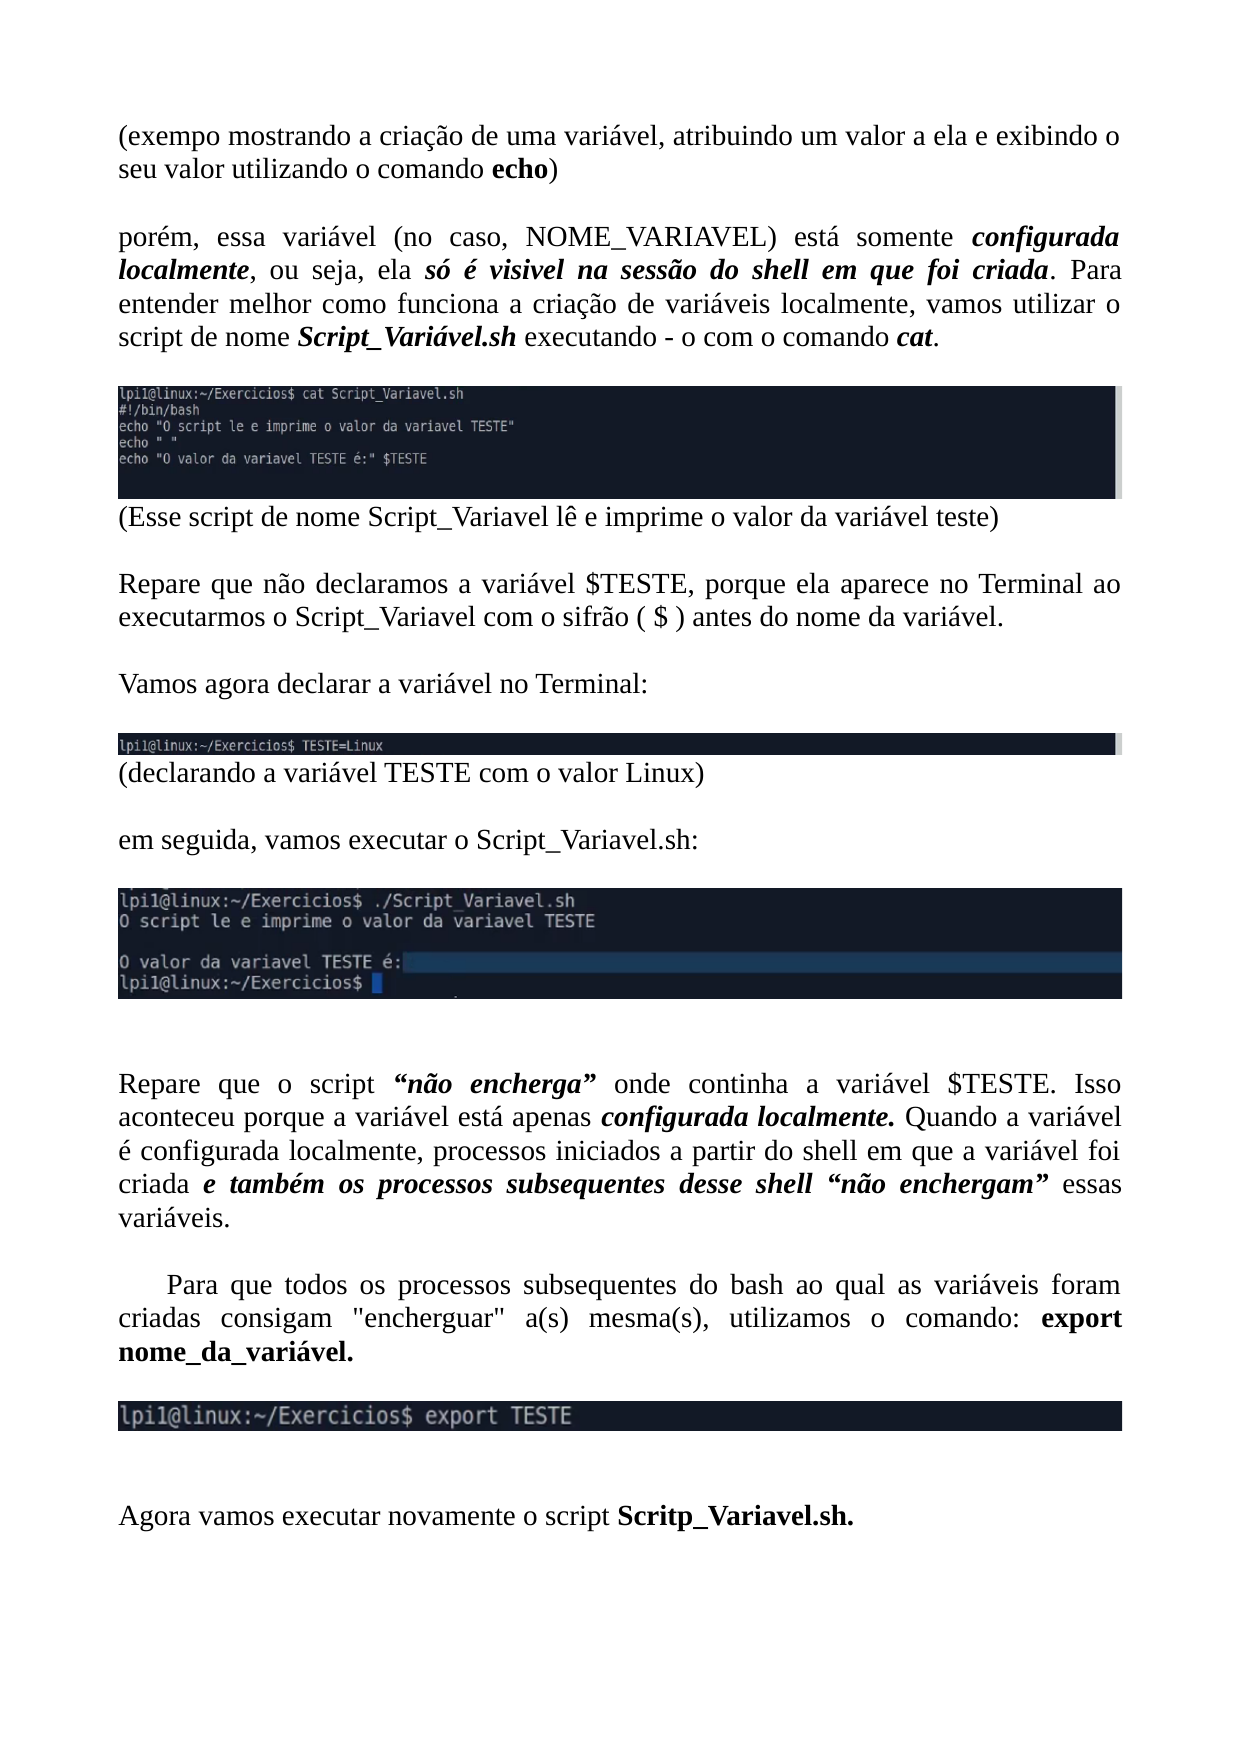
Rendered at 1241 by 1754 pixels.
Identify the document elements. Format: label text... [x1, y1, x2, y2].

text Para que todos os processos subsequentes do bash ao qual as variáveis foram criadas consigam "encherguar" a(s) mesma(s), utilizamos o comando: export nome_da_variável. [118, 1267, 1122, 1368]
text (Esse script de nome Script_Variavel lê e imprime o valor da variável teste) [118, 499, 1122, 532]
text (exempo mostrando a criação de uma variável, atribuindo um valor a ela e exibindo o seu valor utilizando o comando echo) [118, 118, 1122, 185]
picture [118, 386, 1123, 499]
text Vamos agora declarar a variável no Terminal: [118, 667, 1122, 700]
text em seguida, vamos executar o Script_Variavel.sh: [118, 822, 1122, 855]
picture [118, 888, 1123, 999]
text Repare que não declaramos a variável $TESTE, porque ela aparece no Terminal ao executarmos o Script_Variavel com o sifrão ( $ ) antes do nome da variável. [118, 566, 1122, 633]
picture [118, 1401, 1123, 1431]
picture [118, 733, 1123, 755]
text Repare que o script “não encherga” onde continha a variável $TESTE. Isso aconteceu porque a variável está apenas configurada localmente. Quando a variável é configurada localmente, processos iniciados a partir do shell em que a variável foi criada e também os processos subsequentes desse shell “não enchergam” essas variáveis. [118, 1066, 1122, 1233]
text Agora vamos executar novamente o script Scritp_Variavel.sh. [118, 1498, 1122, 1531]
text (declarando a variável TESTE com o valor Linux) [118, 755, 1122, 788]
text porém, essa variável (no caso, NOME_VARIAVEL) está somente configurada localmente, ou seja, ela só é visivel na sessão do shell em que foi criada. Para entender melhor como funciona a criação de variáveis localmente, vamos utilizar o script de nome Script_Variável.sh executando - o com o comando cat. [118, 219, 1122, 353]
